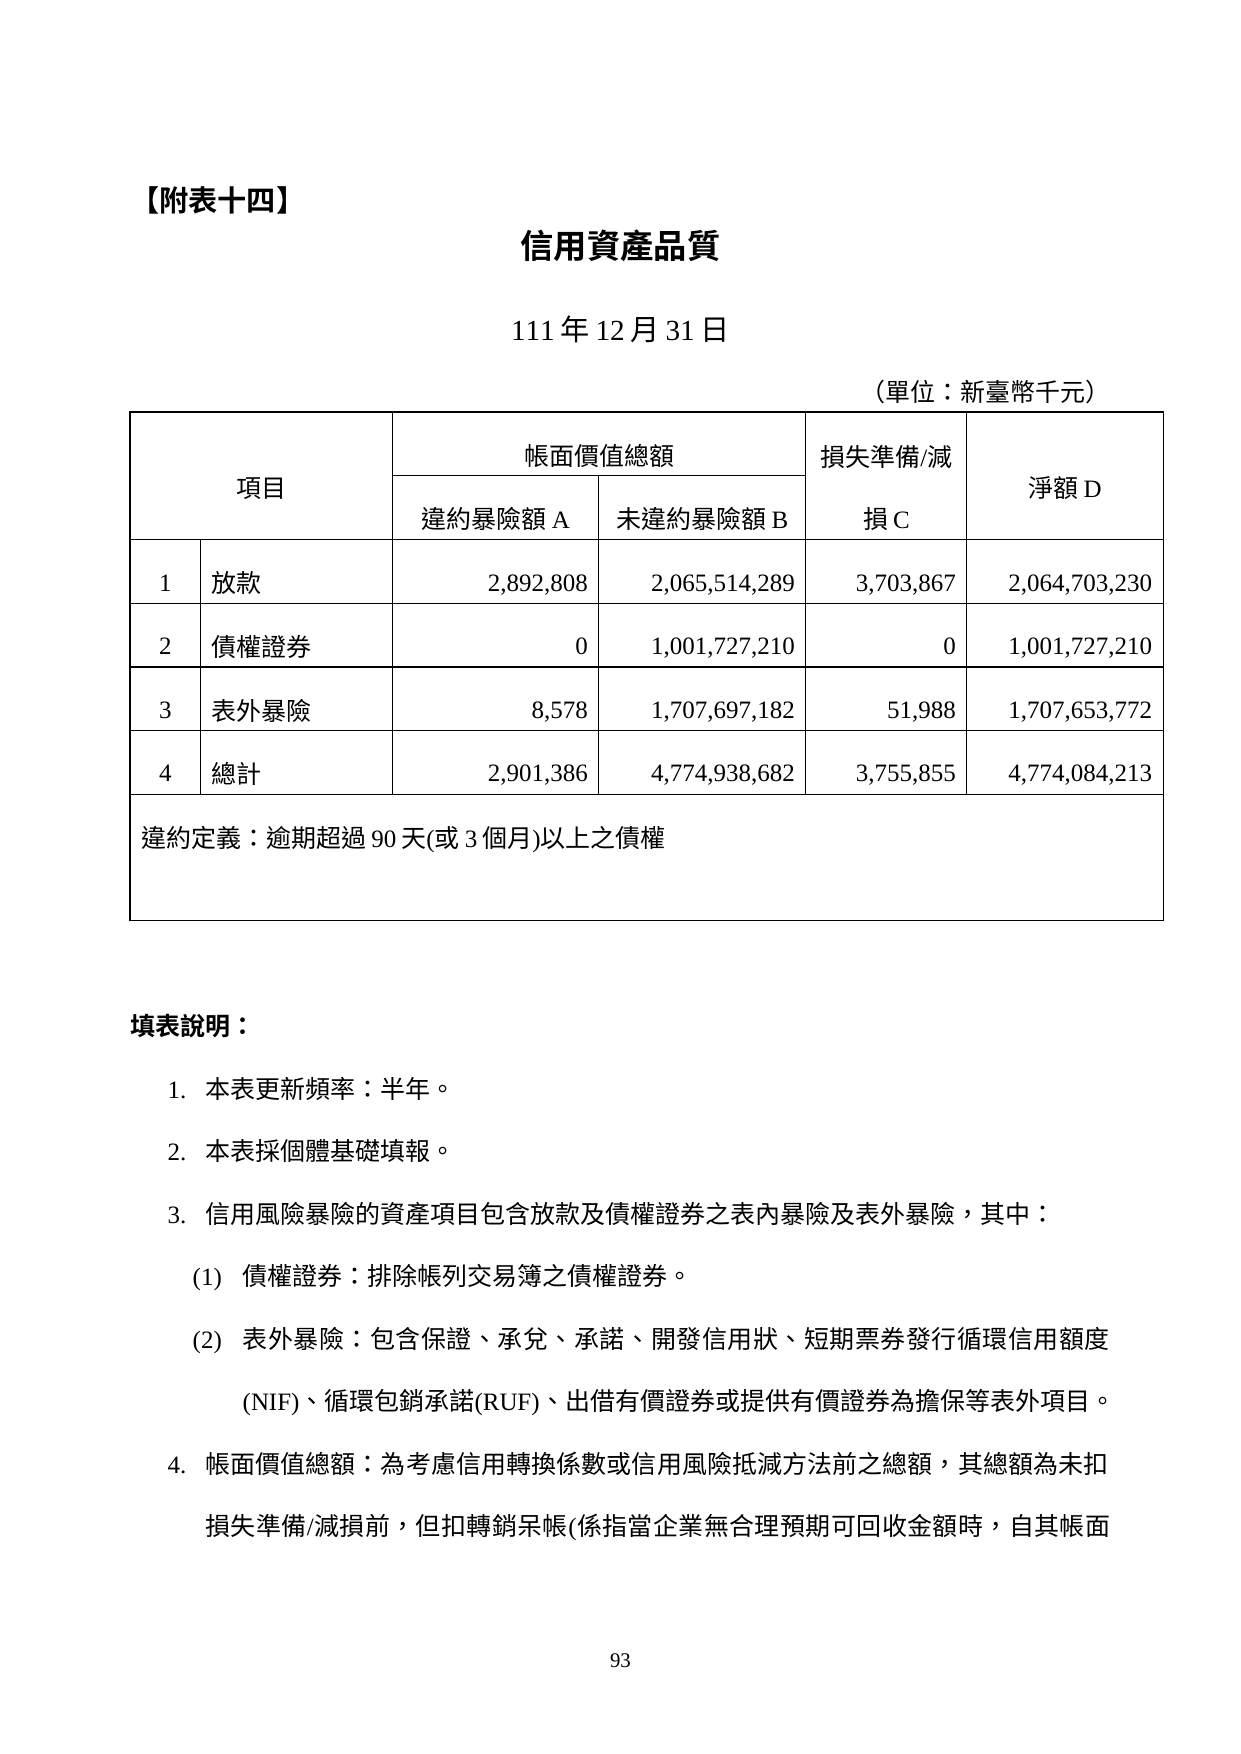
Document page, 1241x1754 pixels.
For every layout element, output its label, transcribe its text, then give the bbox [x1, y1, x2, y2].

text （單位：新臺幣千元） [130, 349, 1110, 411]
table_header 帳面價值總額 [393, 413, 805, 475]
table_cell 1,001,727,210 [599, 604, 805, 666]
table_header 淨額D [967, 413, 1163, 539]
table_cell 2,901,386 [393, 731, 598, 793]
table_cell 3,755,855 [806, 731, 966, 793]
table_cell 表外暴險 [201, 668, 392, 730]
list 信用風險暴險的資產項目包含放款及債權證券之表內暴險及表外暴險，其中： [167, 1171, 1110, 1233]
list 表外暴險：包含保證、承兌、承諾、開發信用狀、短期票券發行循環信用額度(NIF)、循環包銷承諾(RUF)、出借有價證券或提供有價證券為擔保等表外項目。 [192, 1296, 1110, 1421]
table_cell 1,001,727,210 [967, 604, 1163, 666]
table_cell 0 [393, 604, 598, 666]
table_cell 1,707,697,182 [599, 668, 805, 730]
table_cell 51,988 [806, 668, 966, 730]
table_cell 1,707,653,772 [967, 668, 1163, 730]
table_cell 4,774,938,682 [599, 731, 805, 793]
table_cell 0 [806, 604, 966, 666]
table_cell 4,774,084,213 [967, 731, 1163, 793]
table_header 損失準備/減損C [806, 413, 966, 539]
table_cell 總計 [201, 731, 392, 793]
list 債權證券：排除帳列交易簿之債權證券。 [192, 1233, 1110, 1296]
table_cell 2,065,514,289 [599, 540, 805, 603]
table_cell 債權證券 [201, 604, 392, 666]
table_cell 未違約暴險額B [599, 476, 805, 539]
table_cell 2,892,808 [393, 540, 598, 603]
text 111年12月31日 [130, 286, 1110, 349]
table_cell 4 [131, 731, 200, 793]
table_cell 違約定義：逾期超過90天(或3個月)以上之債權 [131, 795, 1163, 919]
table_cell 3,703,867 [806, 540, 966, 603]
table_cell 2 [131, 604, 200, 666]
table_cell 2,064,703,230 [967, 540, 1163, 603]
table_cell 違約暴險額A [393, 476, 598, 539]
table_header 項目 [131, 413, 392, 539]
table_cell 放款 [201, 540, 392, 603]
subtitle 【附表十四】信用資產品質 [130, 157, 1110, 219]
table_cell 3 [131, 668, 200, 730]
table_cell 1 [131, 540, 200, 603]
table_cell 8,578 [393, 668, 598, 730]
list 帳面價值總額：為考慮信用轉換係數或信用風險抵減方法前之總額，其總額為未扣損失準備/減損前，但扣轉銷呆帳(係指當企業無合理預期可回收金額時，自其帳面 [167, 1421, 1110, 1546]
text 信用資產品質 [130, 219, 1110, 268]
list 本表更新頻率：半年。 [167, 1046, 1110, 1108]
text 填表說明： [130, 983, 1110, 1046]
list 本表採個體基礎填報。 [167, 1108, 1110, 1171]
